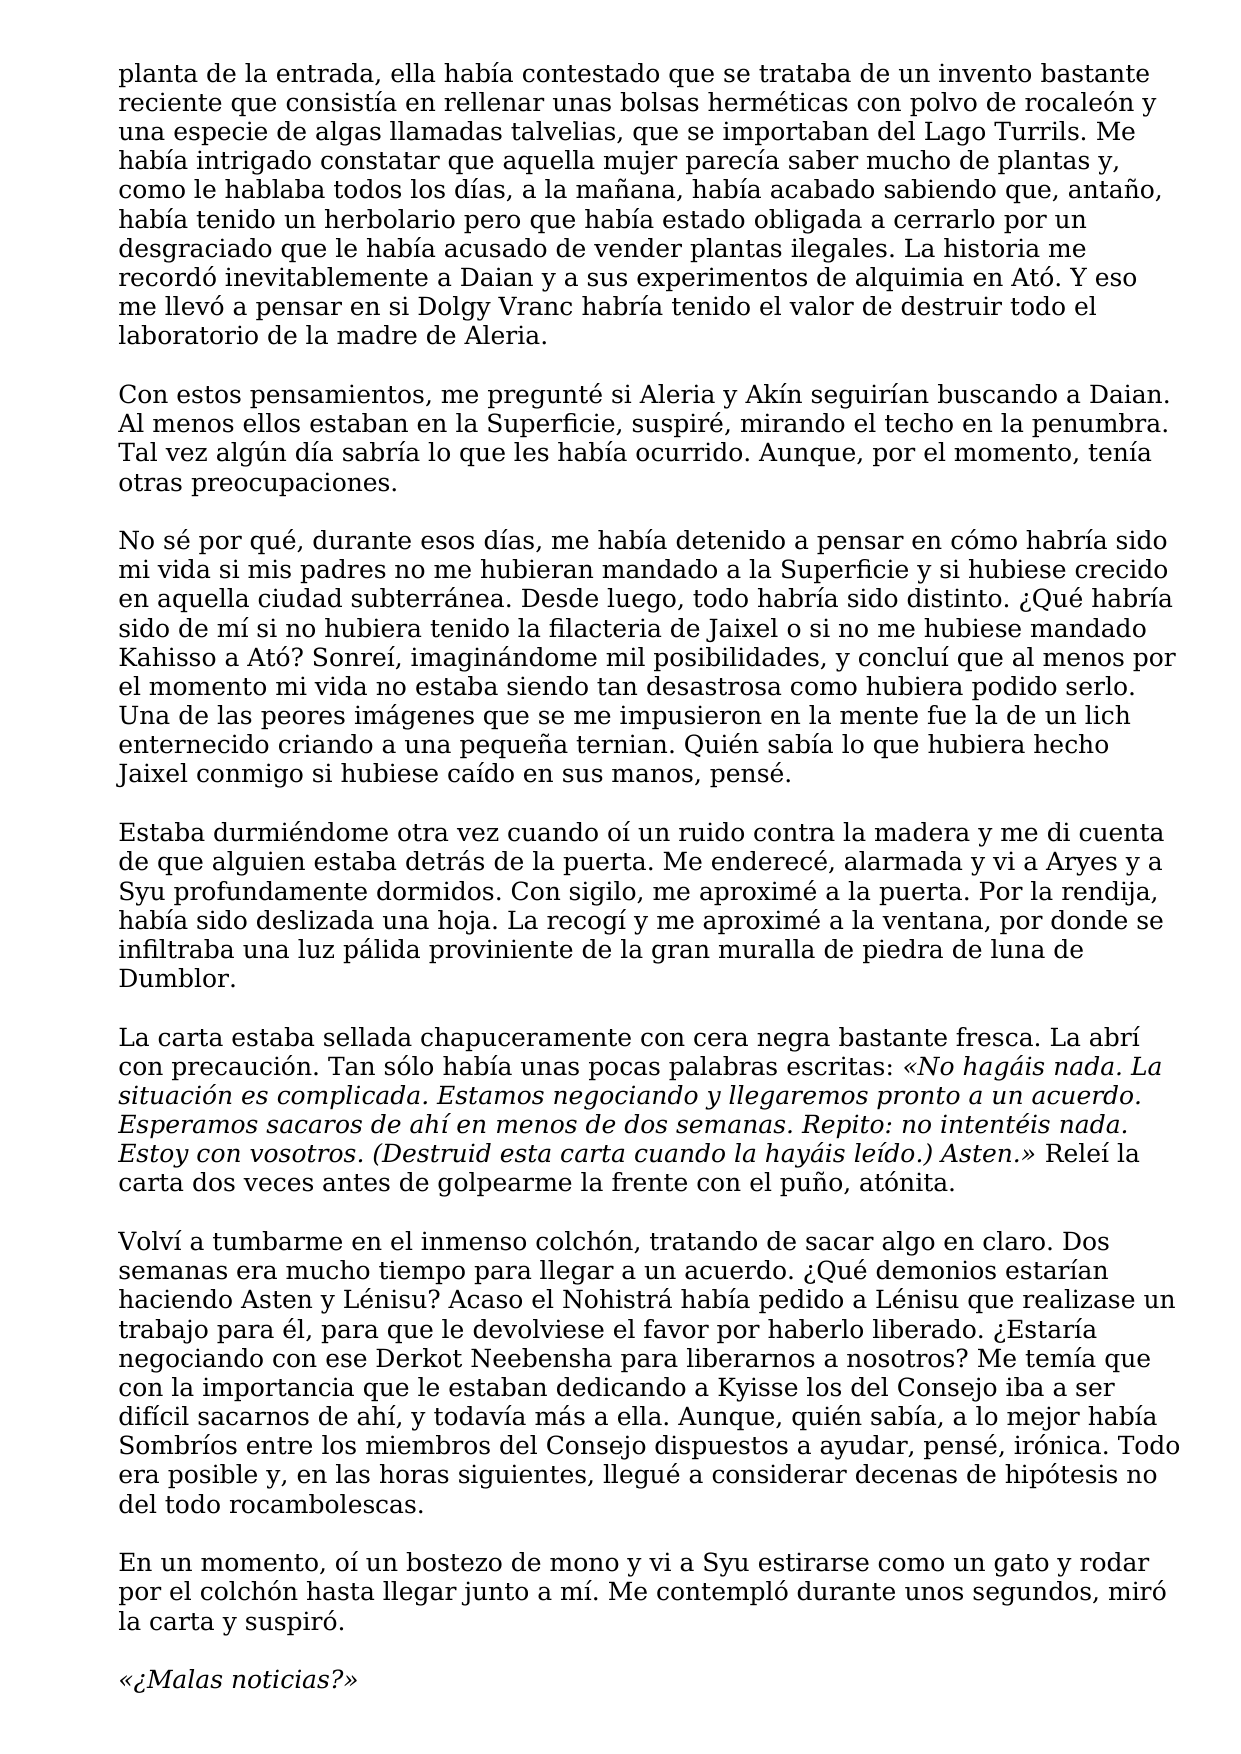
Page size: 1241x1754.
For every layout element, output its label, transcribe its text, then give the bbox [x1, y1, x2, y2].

text Con estos pensamientos, me pregunté si Aleria y Akín seguirían buscando a Daian. Al menos ellos estaban en la Superficie, suspiré, mirando el techo en la penumbra. Tal vez algún día sabría lo que les había ocurrido. Aunque, por el momento, tenía otras preocupaciones. [118, 380, 1181, 497]
text No sé por qué, durante esos días, me había detenido a pensar en cómo habría sido mi vida si mis padres no me hubieran mandado a la Superficie y si hubiese crecido en aquella ciudad subterránea. Desde luego, todo habría sido distinto. ¿Qué habría sido de mí si no hubiera tenido la filacteria de Jaixel o si no me hubiese mandado Kahisso a Ató? Sonreí, imaginándome mil posibilidades, y concluí que al menos por el momento mi vida no estaba siendo tan desastrosa como hubiera podido serlo. Una de las peores imágenes que se me impusieron en la mente fue la de un lich enternecido criando a una pequeña ternian. Quién sabía lo que hubiera hecho Jaixel conmigo si hubiese caído en sus manos, pensé. [118, 526, 1181, 789]
text «¿Malas noticias?» [118, 1665, 1181, 1694]
text En un momento, oí un bostezo de mono y vi a Syu estirarse como un gato y rodar por el colchón hasta llegar junto a mí. Me contempló durante unos segundos, miró la carta y suspiró. [118, 1548, 1181, 1636]
text planta de la entrada, ella había contestado que se trataba de un invento bastante reciente que consistía en rellenar unas bolsas herméticas con polvo de rocaleón y una especie de algas llamadas talvelias, que se importaban del Lago Turrils. Me había intrigado constatar que aquella mujer parecía saber mucho de plantas y, como le hablaba todos los días, a la mañana, había acabado sabiendo que, antaño, había tenido un herbolario pero que había estado obligada a cerrarlo por un desgraciado que le había acusado de vender plantas ilegales. La historia me recordó inevitablemente a Daian y a sus experimentos de alquimia en Ató. Y eso me llevó a pensar en si Dolgy Vranc habría tenido el valor de destruir todo el laboratorio de la madre de Aleria. [118, 59, 1181, 351]
text La carta estaba sellada chapuceramente con cera negra bastante fresca. La abrí con precaución. Tan sólo había unas pocas palabras escritas: «No hagáis nada. La situación es complicada. Estamos negociando y llegaremos pronto a un acuerdo. Esperamos sacaros de ahí en menos de dos semanas. Repito: no intentéis nada. Estoy con vosotros. (Destruid esta carta cuando la hayáis leído.) Asten.» Releí la carta dos veces antes de golpearme la frente con el puño, atónita. [118, 1023, 1181, 1198]
text Estaba durmiéndome otra vez cuando oí un ruido contra la madera y me di cuenta de que alguien estaba detrás de la puerta. Me enderecé, alarmada y vi a Aryes y a Syu profundamente dormidos. Con sigilo, me aproximé a la puerta. Por la rendija, había sido deslizada una hoja. La recogí y me aproximé a la ventana, por donde se infiltraba una luz pálida proviniente de la gran muralla de piedra de luna de Dumblor. [118, 818, 1181, 993]
text Volví a tumbarme en el inmenso colchón, tratando de sacar algo en claro. Dos semanas era mucho tiempo para llegar a un acuerdo. ¿Qué demonios estarían haciendo Asten y Lénisu? Acaso el Nohistrá había pedido a Lénisu que realizase un trabajo para él, para que le devolviese el favor por haberlo liberado. ¿Estaría negociando con ese Derkot Neebensha para liberarnos a nosotros? Me temía que con la importancia que le estaban dedicando a Kyisse los del Consejo iba a ser difícil sacarnos de ahí, y todavía más a ella. Aunque, quién sabía, a lo mejor había Sombríos entre los miembros del Consejo dispuestos a ayudar, pensé, irónica. Todo era posible y, en las horas siguientes, llegué a considerar decenas de hipótesis no del todo rocambolescas. [118, 1227, 1181, 1519]
